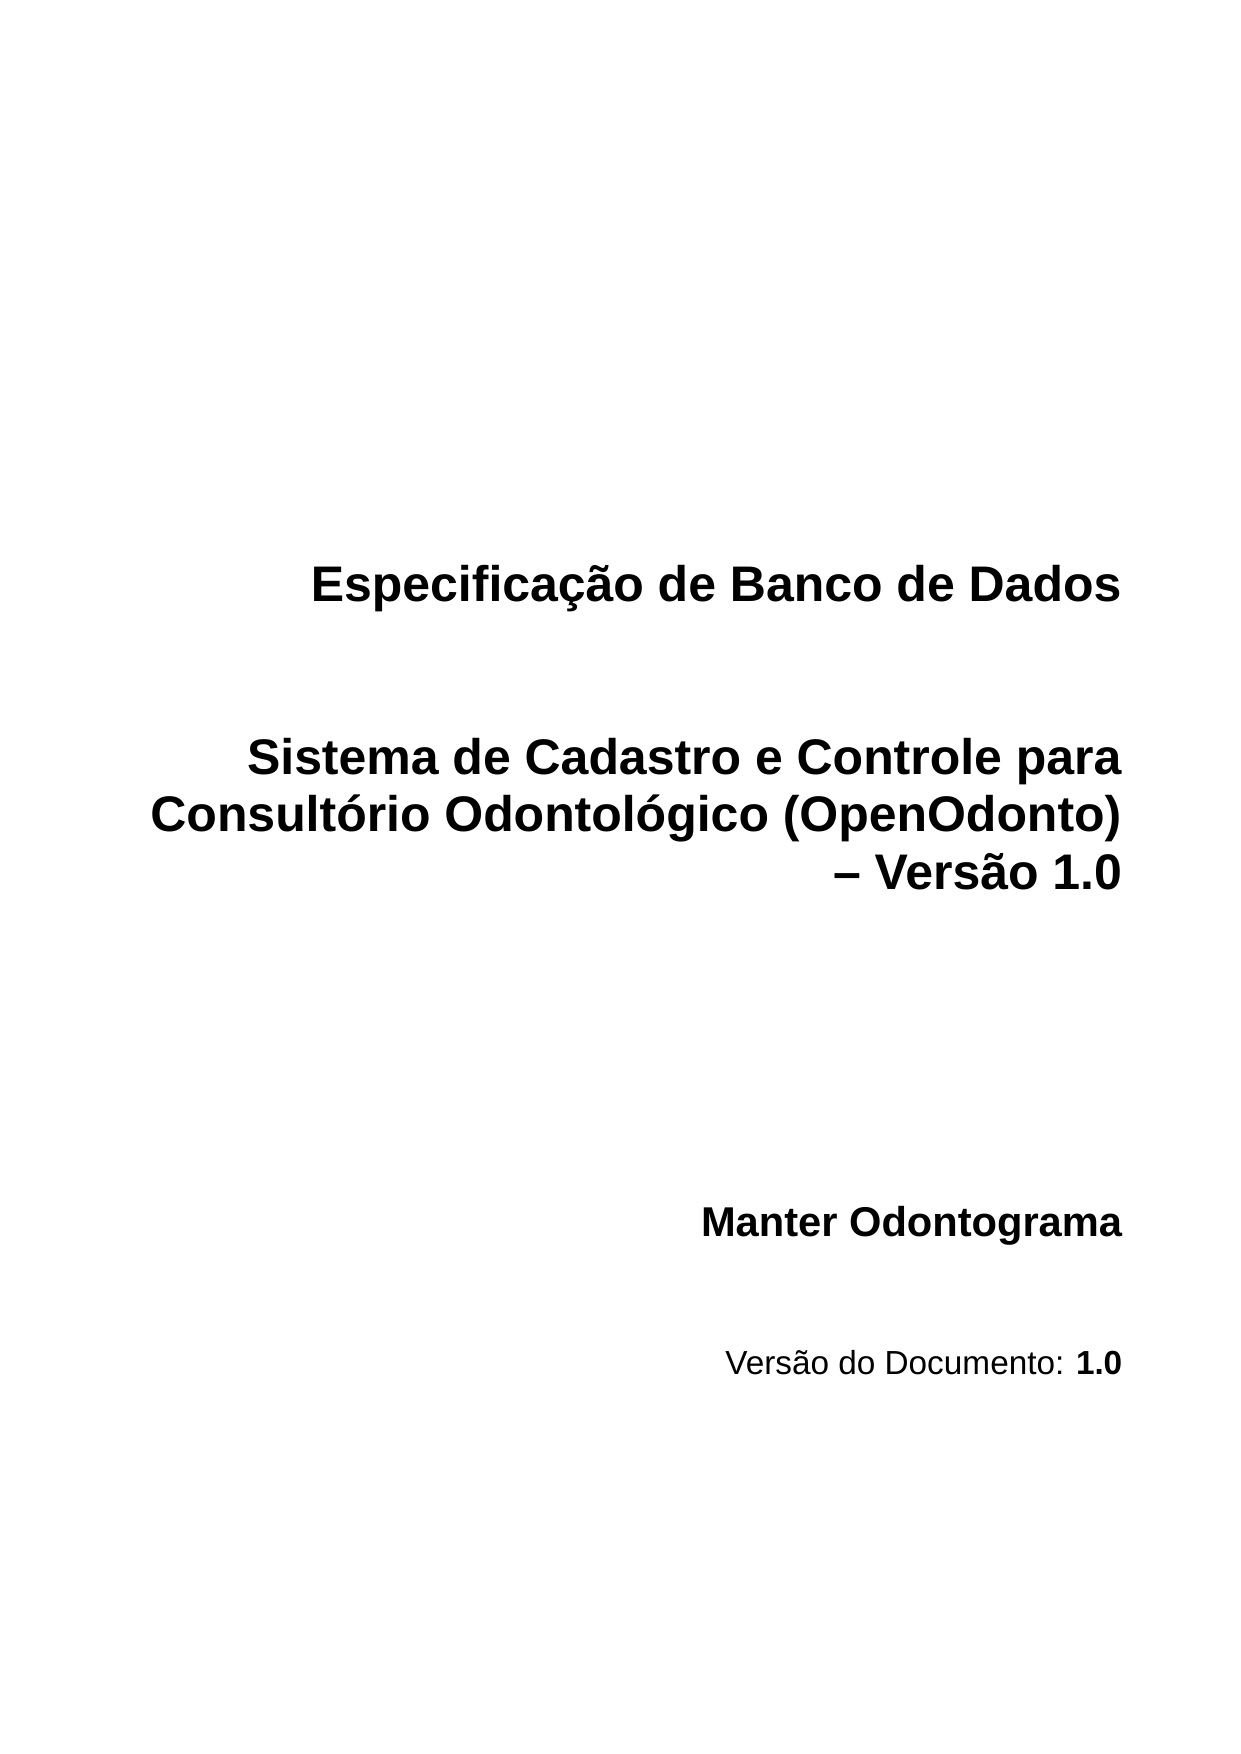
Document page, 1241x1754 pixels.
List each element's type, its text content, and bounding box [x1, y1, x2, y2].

text Especificação de Banco de Dados [118, 554, 1122, 612]
text Versão do Documento: 1.0 [118, 1343, 1122, 1381]
text Sistema de Cadastro e Controle para Consultório Odontológico (OpenOdonto) – Versão 1.0 [118, 727, 1122, 899]
text Manter Odontograma [118, 1197, 1122, 1245]
